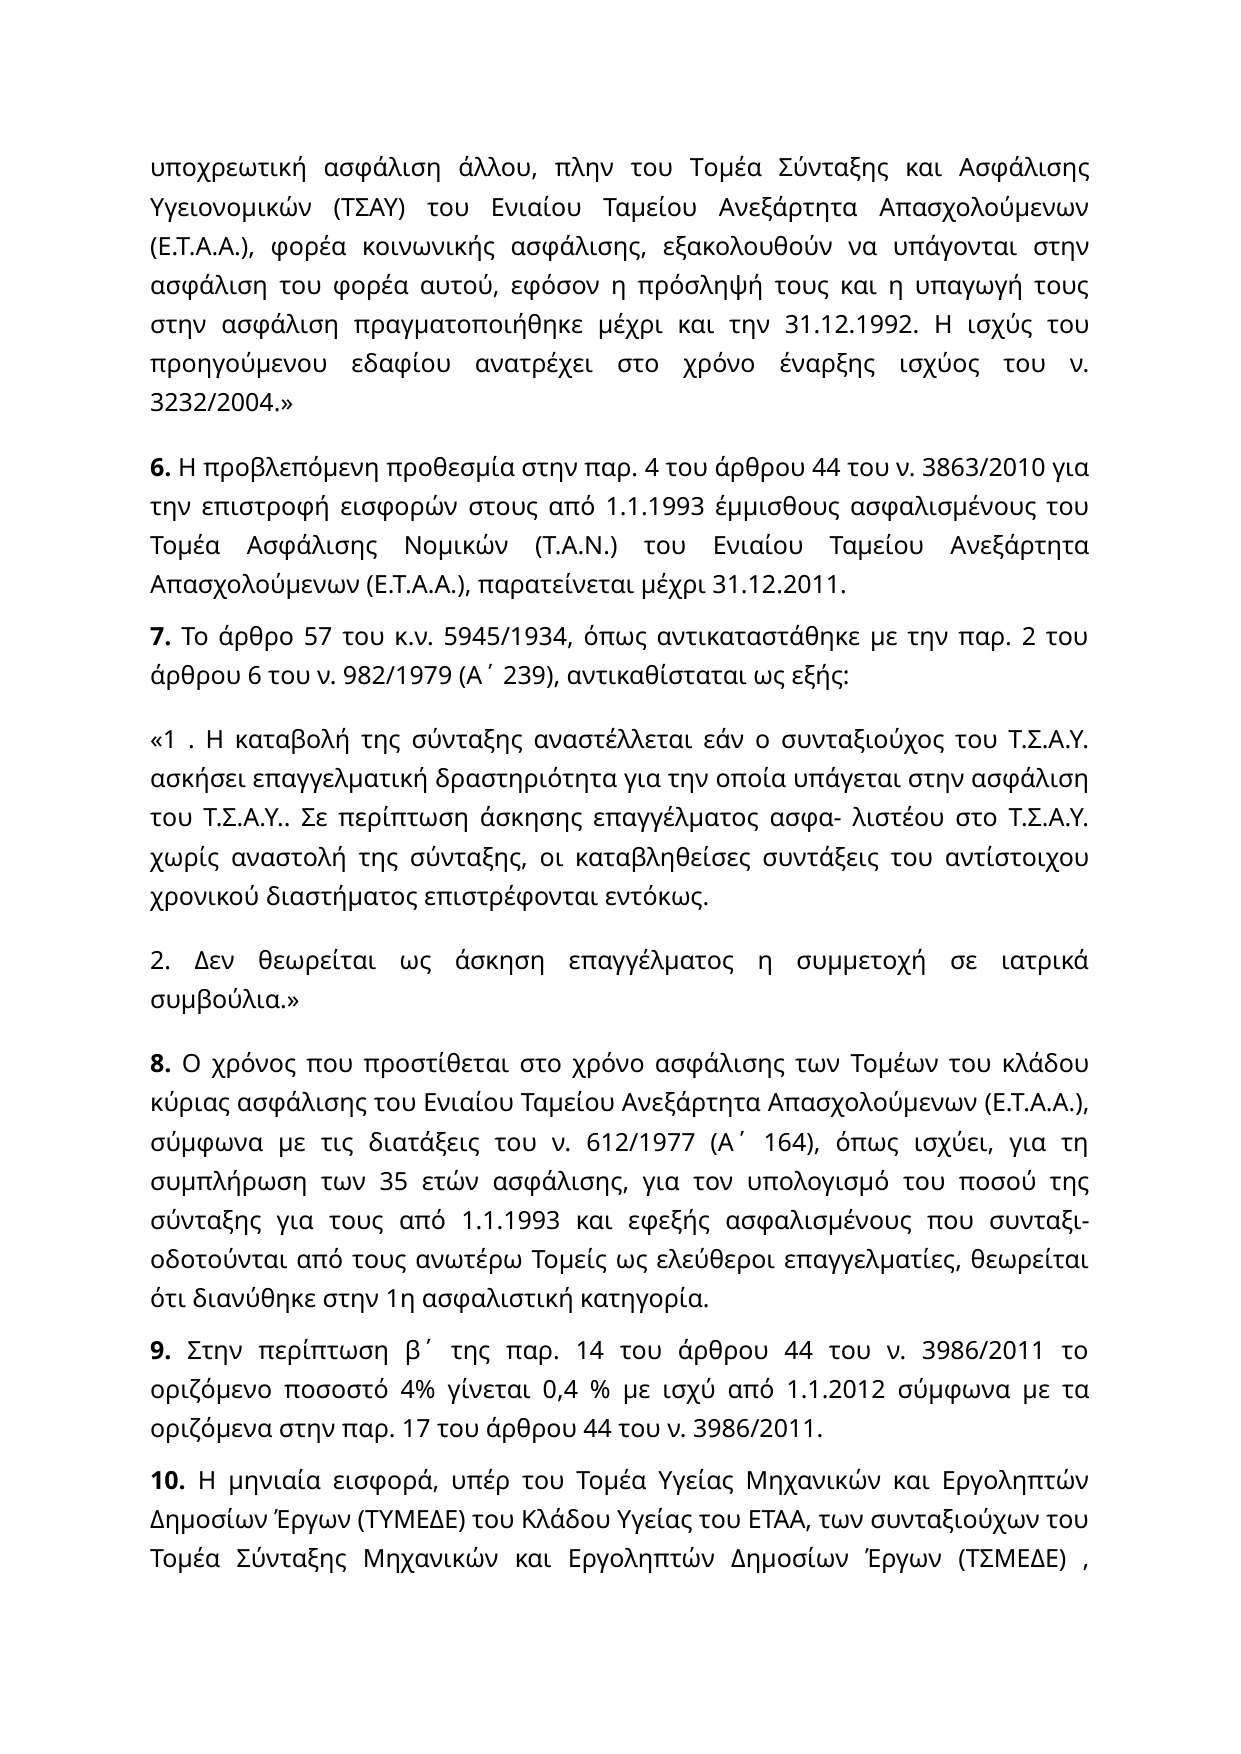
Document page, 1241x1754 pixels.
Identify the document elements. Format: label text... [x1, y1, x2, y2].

text 7. Το άρθρο 57 του κ.ν. 5945/1934, όπως αντικαταστάθηκε με την παρ. 2 του άρθρου 6 του ν. 982/1979 (Α΄ 239), αντικαθίσταται ως εξής: [150, 618, 1090, 692]
text 2. Δεν θεωρείται ως άσκηση επαγγέλματος η συμμετοχή σε ιατρικά συμβούλια.» [150, 942, 1090, 1016]
text «1 . Η καταβολή της σύνταξης αναστέλλεται εάν ο συνταξιούχος του Τ.Σ.Α.Υ. ασκήσει επαγγελματική δραστηριότητα για την οποία υπάγεται στην ασφάλιση του Τ.Σ.Α.Υ.. Σε περίπτωση άσκησης επαγγέλματος ασφα- λιστέου στο Τ.Σ.Α.Υ. χωρίς αναστολή της σύνταξης, οι καταβληθείσες συντάξεις του αντίστοιχου χρονικού διαστήματος επιστρέφονται εντόκως. [150, 722, 1090, 912]
text 9. Στην περίπτωση β΄ της παρ. 14 του άρθρου 44 του ν. 3986/2011 το οριζόμενο ποσοστό 4% γίνεται 0,4 % με ισχύ από 1.1.2012 σύμφωνα με τα οριζόμενα στην παρ. 17 του άρθρου 44 του ν. 3986/2011. [150, 1332, 1090, 1445]
text 8. Ο χρόνος που προστίθεται στο χρόνο ασφάλισης των Τομέων του κλάδου κύριας ασφάλισης του Ενιαίου Ταμείου Ανεξάρτητα Απασχολούμενων (Ε.Τ.Α.Α.), σύμφωνα με τις διατάξεις του ν. 612/1977 (Α΄ 164), όπως ισχύει, για τη συμπλήρωση των 35 ετών ασφάλισης, για τον υπολογισμό του ποσού της σύνταξης για τους από 1.1.1993 και εφεξής ασφαλισμένους που συνταξι- οδοτούνται από τους ανωτέρω Τομείς ως ελεύθεροι επαγγελματίες, θεωρείται ότι διανύθηκε στην 1η ασφαλιστική κατηγορία. [150, 1046, 1090, 1315]
text 6. Η προβλεπόμενη προθεσμία στην παρ. 4 του άρθρου 44 του ν. 3863/2010 για την επιστροφή εισφορών στους από 1.1.1993 έμμισθους ασφαλισμένους του Τομέα Ασφάλισης Νομικών (Τ.Α.Ν.) του Ενιαίου Ταμείου Ανεξάρτητα Απασχολούμενων (Ε.Τ.Α.Α.), παρατείνεται μέχρι 31.12.2011. [150, 449, 1090, 601]
text 10. Η μηνιαία εισφορά, υπέρ του Τομέα Υγείας Μηχανικών και Εργοληπτών Δημοσίων Έργων (ΤΥΜΕΔΕ) του Κλάδου Υγείας του ΕΤΑΑ, των συνταξιούχων του Τομέα Σύνταξης Μηχανικών και Εργοληπτών Δημοσίων Έργων (ΤΣΜΕΔΕ) , [150, 1462, 1090, 1575]
text υποχρεωτική ασφάλιση άλλου, πλην του Tομέα Σύνταξης και Ασφάλισης Υγειονομικών (ΤΣΑΥ) του Ενιαίου Ταμείου Ανεξάρτητα Απασχολούμενων (Ε.Τ.Α.Α.), φορέα κοινωνικής ασφάλισης, εξακολουθούν να υπάγονται στην ασφάλιση του φορέα αυτού, εφόσον η πρόσληψή τους και η υπαγωγή τους στην ασφάλιση πραγματοποιήθηκε μέχρι και την 31.12.1992. Η ισχύς του προηγούμενου εδαφίου ανατρέχει στο χρόνο έναρξης ισχύος του ν. 3232/2004.» [150, 150, 1090, 419]
